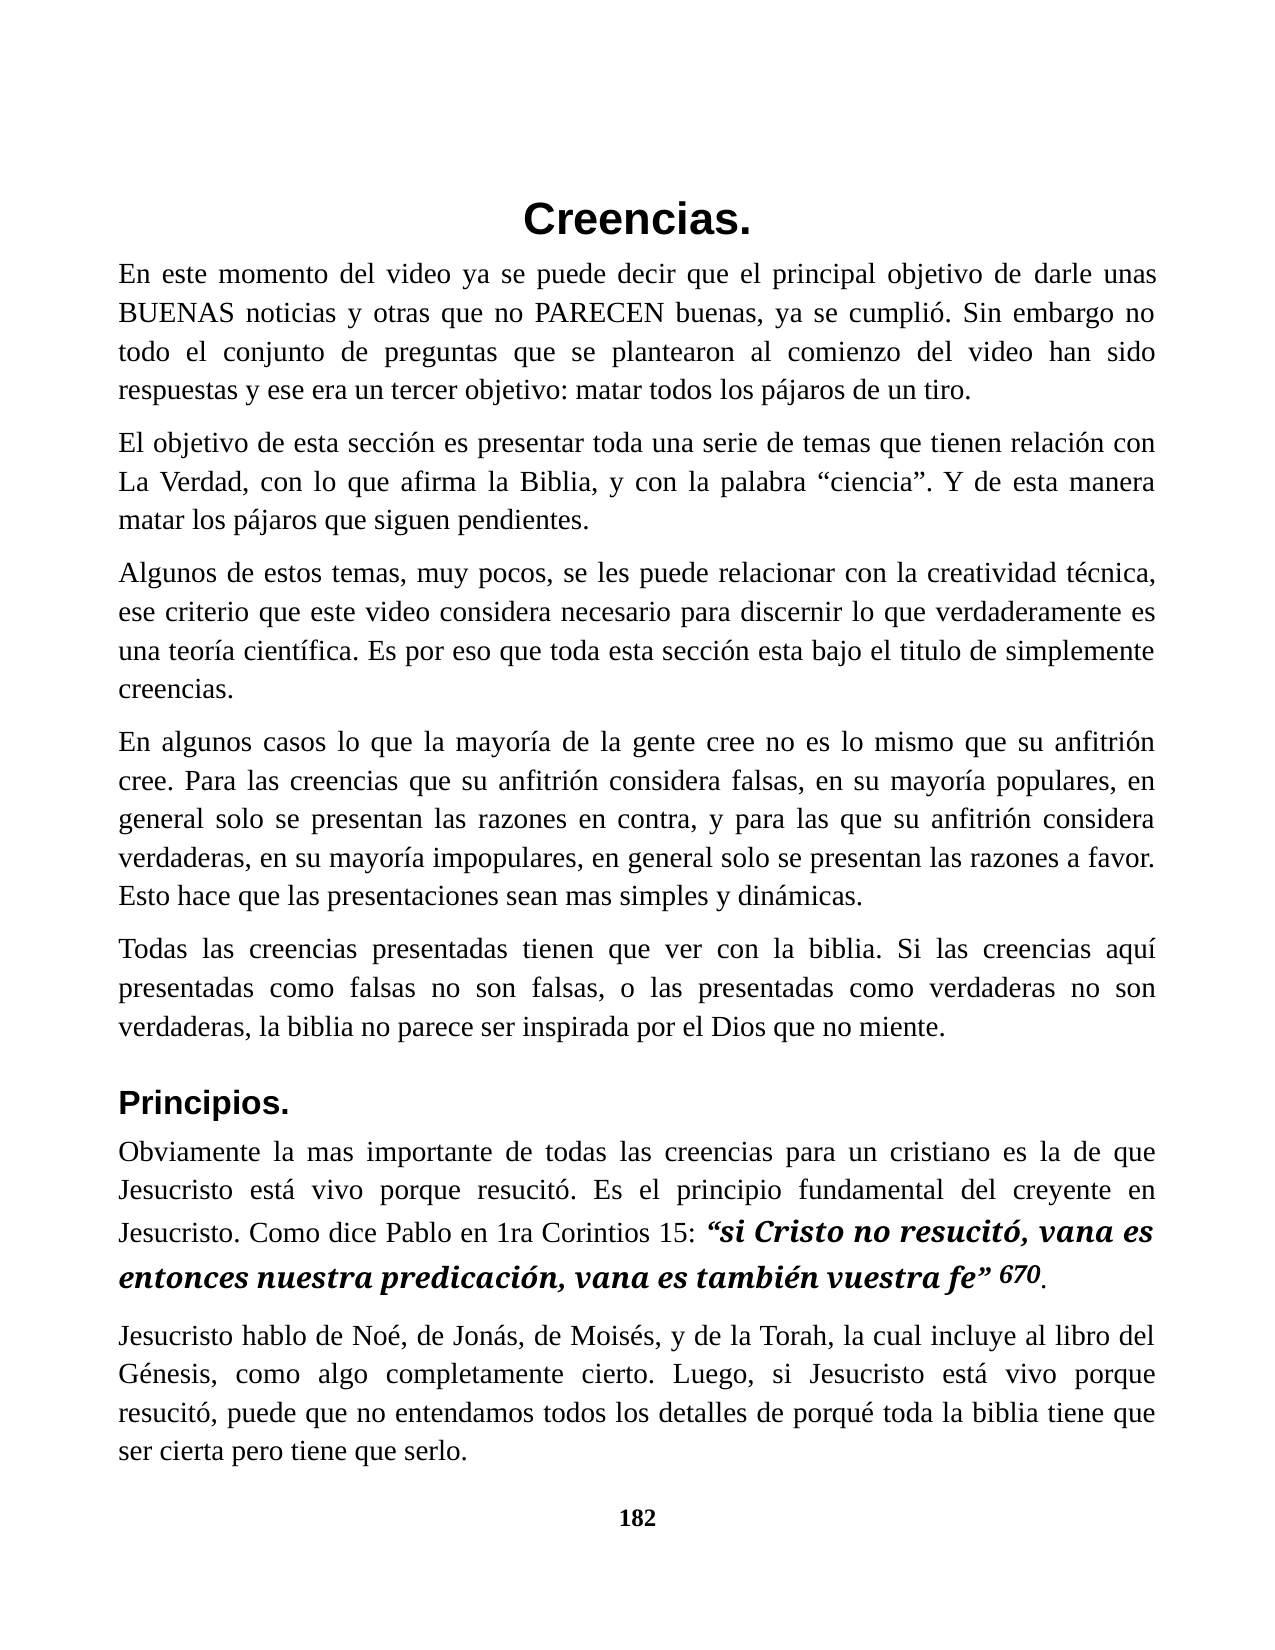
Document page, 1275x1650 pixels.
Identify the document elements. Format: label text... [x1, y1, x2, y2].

text Todas las creencias presentadas tienen que ver con la biblia. Si las creencias aquí presentadas como falsas no son falsas, o las presentadas como verdaderas no son verdaderas, la biblia no parece ser inspirada por el Dios que no miente. [118, 932, 1157, 1042]
text En algunos casos lo que la mayoría de la gente cree no es lo mismo que su anfitrión cree. Para las creencias que su anfitrión considera falsas, en su mayoría populares, en general solo se presentan las razones en contra, y para las que su anfitrión considera verdaderas, en su mayoría impopulares, en general solo se presentan las razones a favor. Esto hace que las presentaciones sean mas simples y dinámicas. [118, 724, 1157, 912]
text Algunos de estos temas, muy pocos, se les puede relacionar con la creatividad técnica, ese criterio que este video considera necesario para discernir lo que verdaderamente es una teoría científica. Es por eso que toda esta sección esta bajo el titulo de simplemente creencias. [118, 556, 1157, 705]
text Jesucristo hablo de Noé, de Jonás, de Moisés, y de la Torah, la cual incluye al libro del Génesis, como algo completamente cierto. Luego, si Jesucristo está vivo porque resucitó, puede que no entendamos todos los detalles de porqué toda la biblia tiene que ser cierta pero tiene que serlo. [118, 1318, 1157, 1467]
text El objetivo de esta sección es presentar toda una serie de temas que tienen relación con La Verdad, con lo que afirma la Biblia, y con la palabra “ciencia”. Y de esta manera matar los pájaros que siguen pendientes. [118, 425, 1157, 536]
text En este momento del video ya se puede decir que el principal objetivo de darle unas BUENAS noticias y otras que no PARECEN buenas, ya se cumplió. Sin embargo no todo el conjunto de preguntas que se plantearon al comienzo del video han sido respuestas y ese era un tercer objetivo: matar todos los pájaros de un tiro. [118, 257, 1157, 406]
text Obviamente la mas importante de todas las creencias para un cristiano es la de que Jesucristo está vivo porque resucitó. Es el principio fundamental del creyente en Jesucristo. Como dice Pablo en 1ra Corintios 15: “si Cristo no resucitó, vana es entonces nuestra predicación, vana es también vuestra fe” . [118, 1134, 1157, 1297]
subtitle Principios. [118, 1083, 1157, 1121]
subtitle Creencias. [118, 192, 1157, 244]
